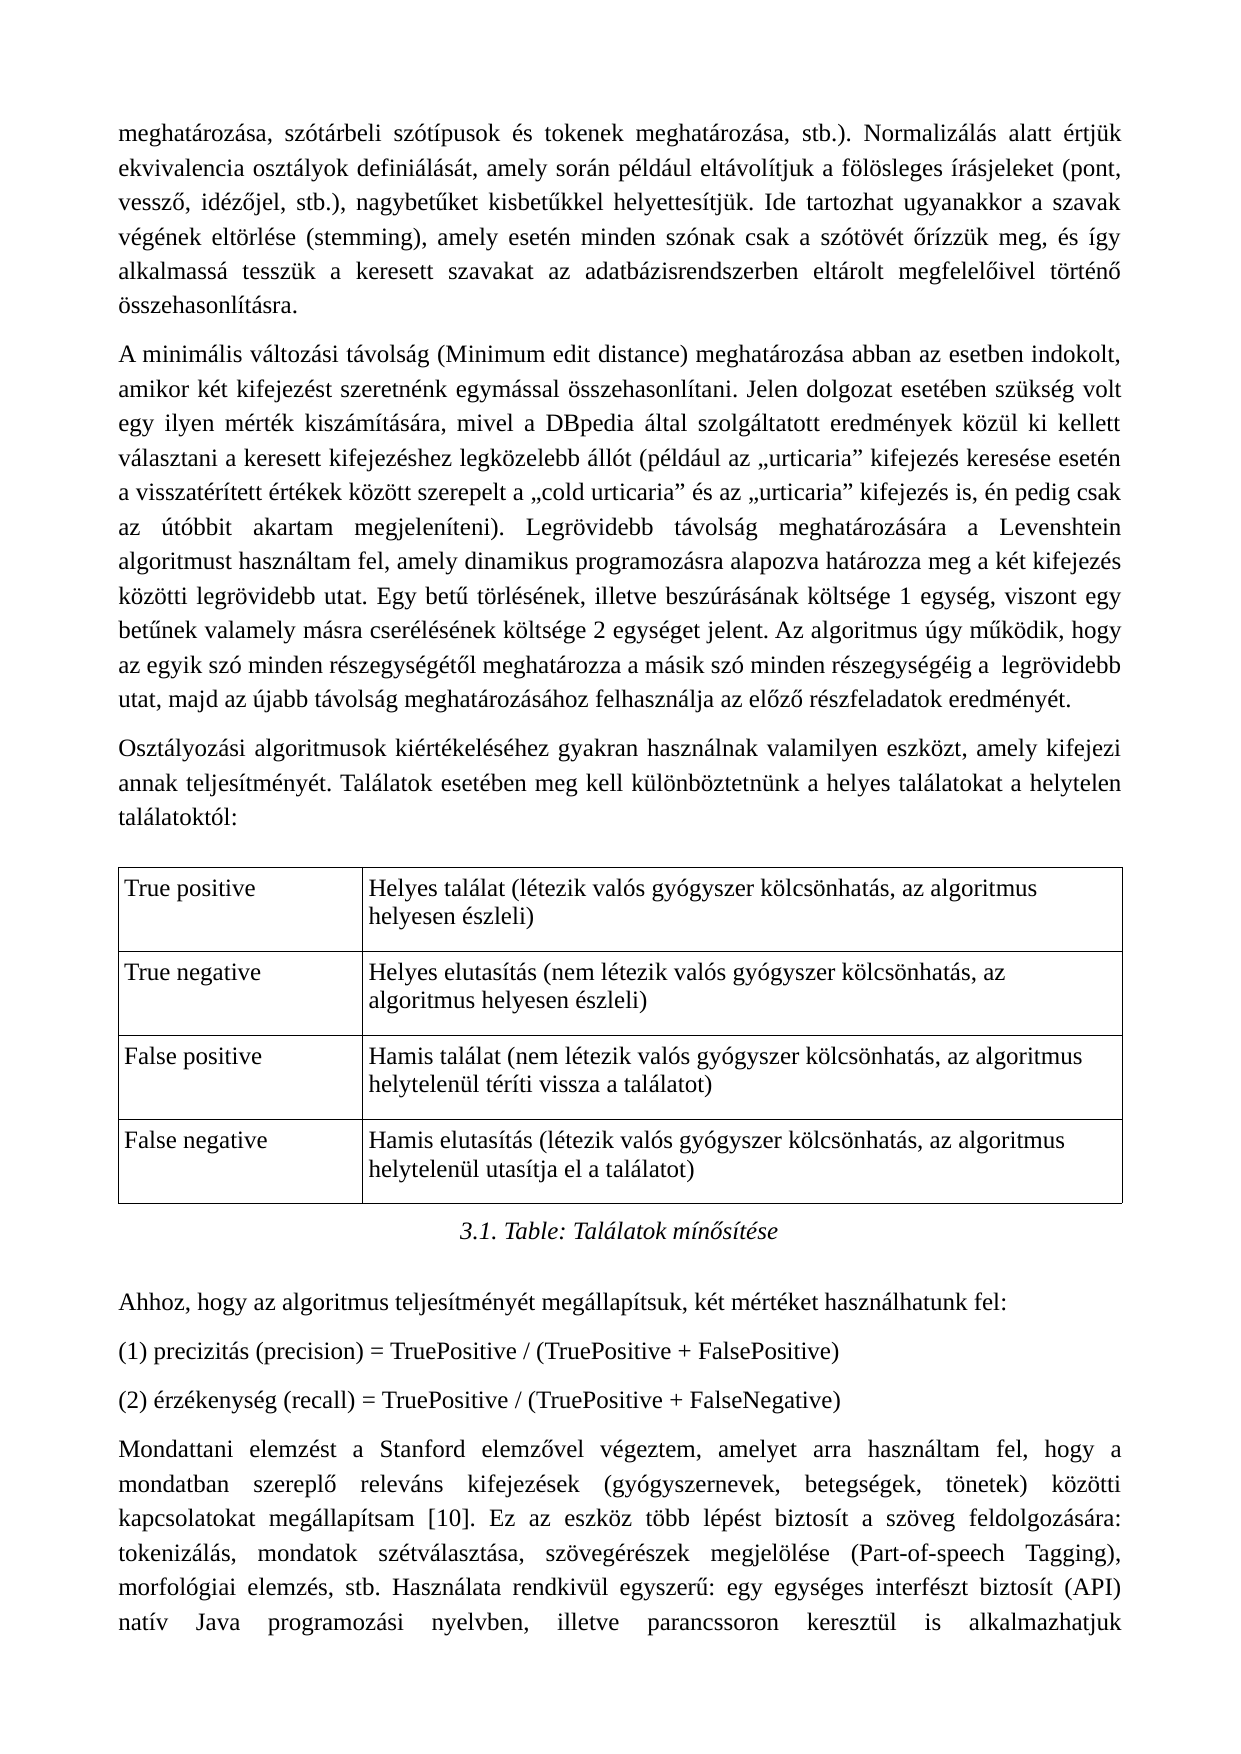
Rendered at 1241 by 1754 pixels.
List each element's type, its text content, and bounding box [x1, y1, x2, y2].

text (2) érzékenység (recall) = TruePositive / (TruePositive + FalseNegative) [118, 1386, 1122, 1414]
table_cell Helyes elutasítás (nem létezik valós gyógyszer kölcsönhatás, az algoritmus helyesen észleli) [363, 952, 1122, 1035]
text meghatározása, szótárbeli szótípusok és tokenek meghatározása, stb.). Normalizálás alatt értjük ekvivalencia osztályok definiálását, amely során például eltávolítjuk a fölösleges írásjeleket (pont, vessző, idézőjel, stb.), nagybetűket kisbetűkkel helyettesítjük. Ide tartozhat ugyanakkor a szavak végének eltörlése (stemming), amely esetén minden szónak csak a szótövét őrízzük meg, és így alkalmassá tesszük a keresett szavakat az adatbázisrendszerben eltárolt megfelelőivel történő összehasonlításra. [118, 118, 1122, 319]
table_cell False negative [119, 1120, 362, 1203]
table_header Helyes találat (létezik valós gyógyszer kölcsönhatás, az algoritmus helyesen észleli) [363, 868, 1122, 951]
table_cell Hamis elutasítás (létezik valós gyógyszer kölcsönhatás, az algoritmus helytelenül utasítja el a találatot) [363, 1120, 1122, 1203]
table_header True positive [119, 868, 362, 951]
text A minimális változási távolság (Minimum edit distance) meghatározása abban az esetben indokolt, amikor két kifejezést szeretnénk egymással összehasonlítani. Jelen dolgozat esetében szükség volt egy ilyen mérték kiszámítására, mivel a DBpedia által szolgáltatott eredmények közül ki kellett választani a keresett kifejezéshez legközelebb állót (például az „urticaria” kifejezés keresése esetén a visszatérített értékek között szerepelt a „cold urticaria” és az „urticaria” kifejezés is, én pedig csak az útóbbit akartam megjeleníteni). Legrövidebb távolság meghatározására a Levenshtein algoritmust használtam fel, amely dinamikus programozásra alapozva határozza meg a két kifejezés közötti legrövidebb utat. Egy betű törlésének, illetve beszúrásának költsége 1 egység, viszont egy betűnek valamely másra cserélésének költsége 2 egységet jelent. Az algoritmus úgy működik, hogy az egyik szó minden részegységétől meghatározza a másik szó minden részegységéig a legrövidebb utat, majd az újabb távolság meghatározásához felhasználja az előző részfeladatok eredményét. [118, 339, 1122, 713]
text Mondattani elemzést a Stanford elemzővel végeztem, amelyet arra használtam fel, hogy a mondatban szereplő releváns kifejezések (gyógyszernevek, betegségek, tönetek) közötti kapcsolatokat megállapítsam [10]. Ez az eszköz több lépést biztosít a szöveg feldolgozására: tokenizálás, mondatok szétválasztása, szövegérészek megjelölése (Part-of-speech Tagging), morfológiai elemzés, stb. Használata rendkivül egyszerű: egy egységes interfészt biztosít (API) natív Java programozási nyelvben, illetve parancssoron keresztül is alkalmazhatjuk [118, 1434, 1122, 1636]
table_cell False positive [119, 1036, 362, 1119]
table_cell True negative [119, 952, 362, 1035]
text (1) precizitás (precision) = TruePositive / (TruePositive + FalsePositive) [118, 1336, 1122, 1365]
table_cell Hamis találat (nem létezik valós gyógyszer kölcsönhatás, az algoritmus helytelenül téríti vissza a találatot) [363, 1036, 1122, 1119]
text 3.1. Table: Találatok mínősítése [118, 1216, 1122, 1244]
title Osztályozási algoritmusok kiértékeléséhez gyakran használnak valamilyen eszközt, amely kifejezi annak teljesítményét. Találatok esetében meg kell különböztetnünk a helyes találatokat a helytelen találatoktól: [118, 733, 1122, 831]
title Ahhoz, hogy az algoritmus teljesítményét megállapítsuk, két mértéket használhatunk fel: [118, 1287, 1122, 1316]
